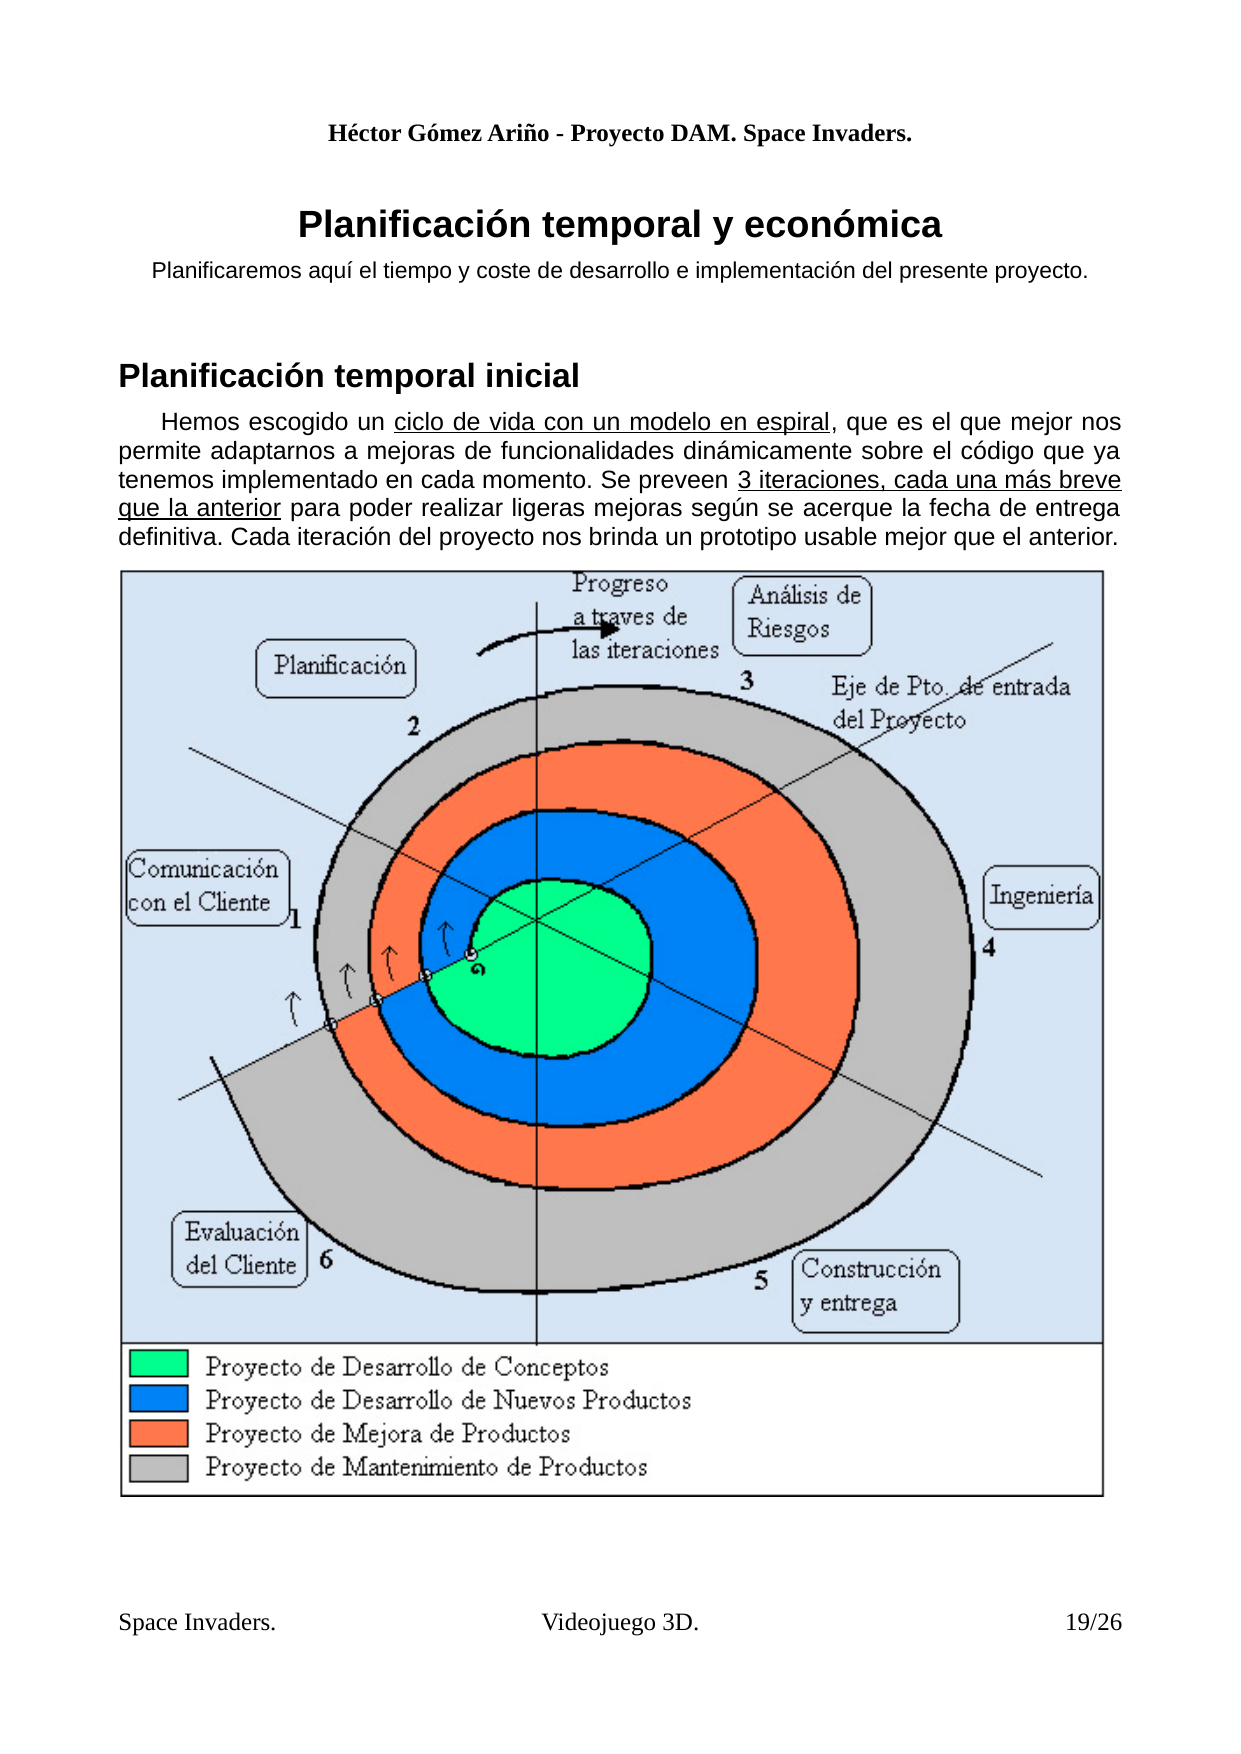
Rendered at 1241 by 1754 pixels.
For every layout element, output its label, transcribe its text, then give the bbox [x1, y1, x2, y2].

subtitle Planificación temporal inicial [118, 356, 1122, 395]
picture [119, 569, 1113, 1497]
list Hemos escogido un ciclo de vida con un modelo en espiral, que es el que mejor nos permite adaptarnos a mejoras de funcionalidades dinámicamente sobre el código que ya tenemos implementado en cada momento. Se preveen 3 iteraciones, cada una más breve que la anterior para poder realizar ligeras mejoras según se acerque la fecha de entrega definitiva. Cada iteración del proyecto nos brinda un prototipo usable mejor que el anterior. [118, 407, 1122, 551]
text Planificaremos aquí el tiempo y coste de desarrollo e implementación del presente proyecto. [118, 257, 1122, 284]
subtitle Planificación temporal y económica [118, 201, 1122, 245]
